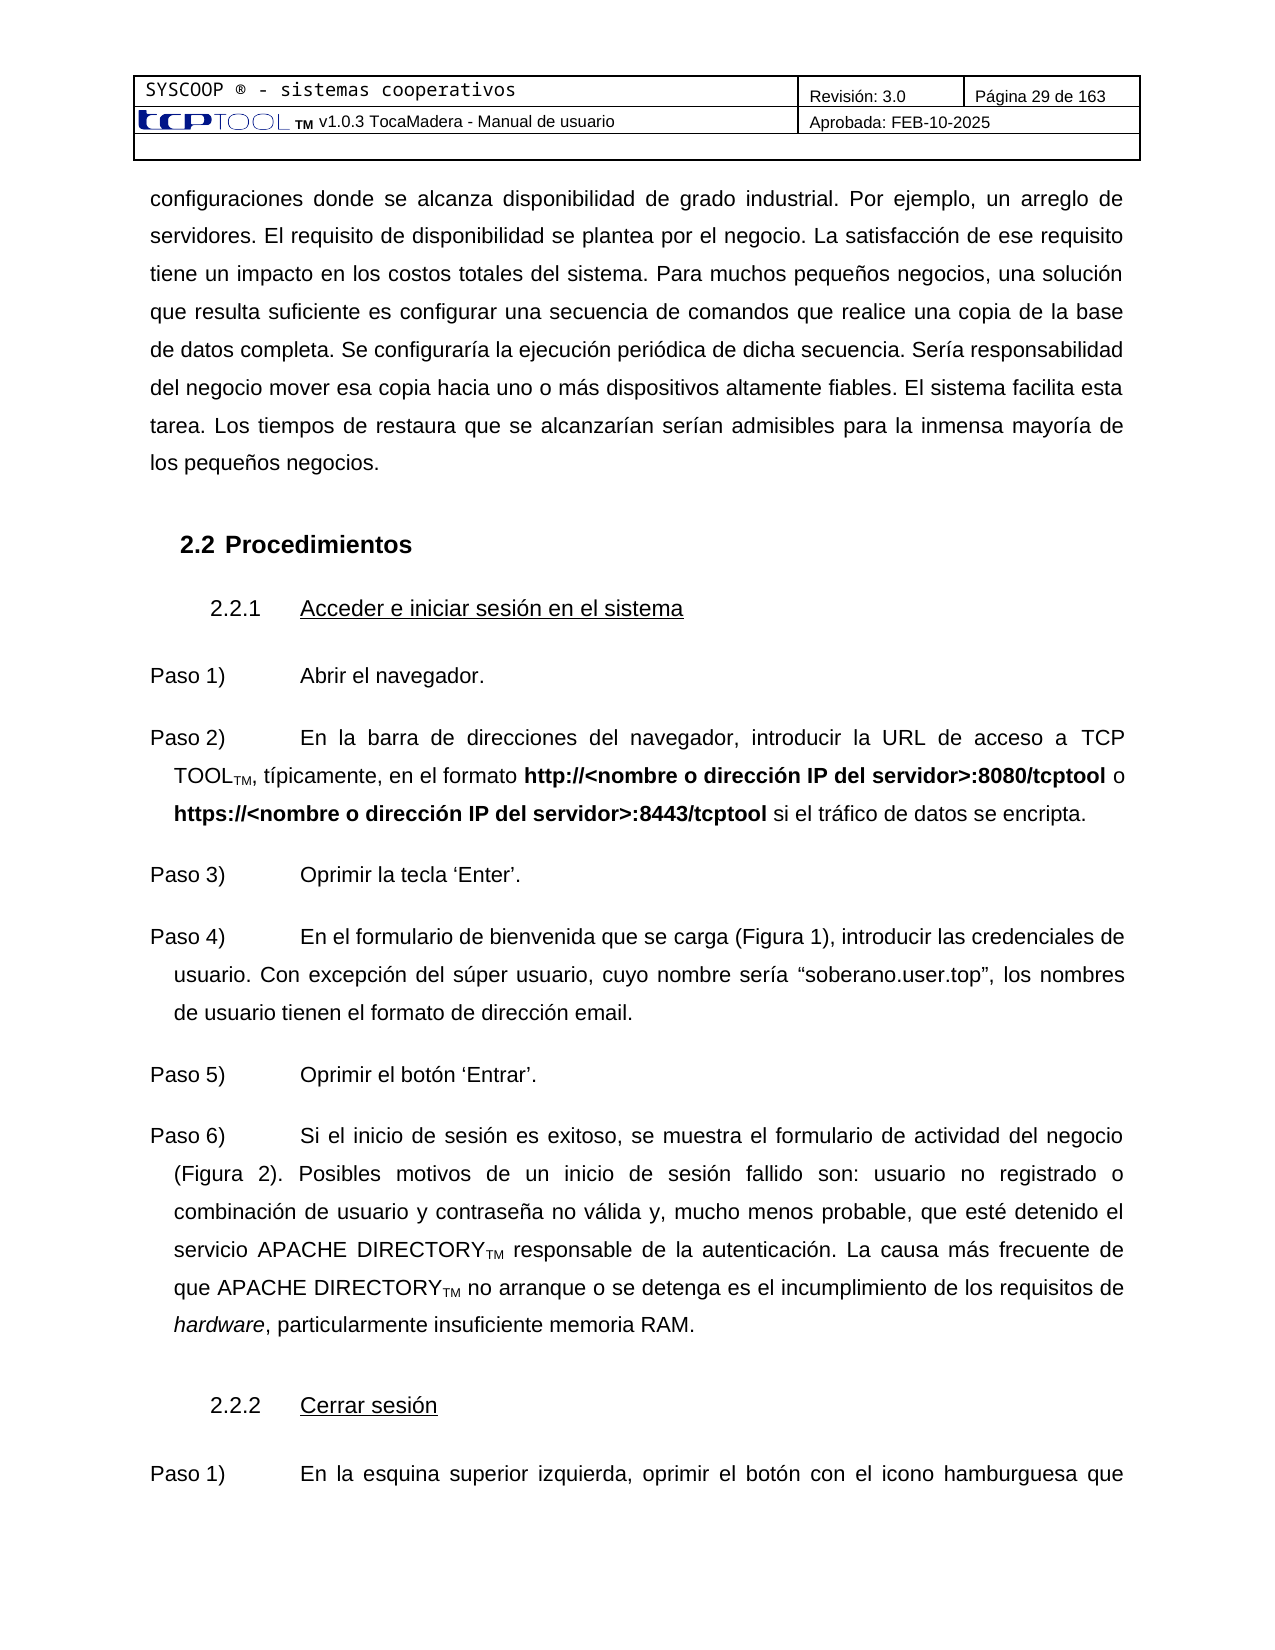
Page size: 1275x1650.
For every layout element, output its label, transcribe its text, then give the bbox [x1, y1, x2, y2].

list En el formulario de bienvenida que se carga (Figura 1), introducir las credenciales de usuario. Con excepción del súper usuario, cuyo nombre sería “soberano.user.top”, los nombres de usuario tienen el formato de dirección email. [150, 924, 1125, 1025]
text configuraciones donde se alcanza disponibilidad de grado industrial. Por ejemplo, un arreglo de servidores. El requisito de disponibilidad se plantea por el negocio. La satisfacción de ese requisito tiene un impacto en los costos totales del sistema. Para muchos pequeños negocios, una solución que resulta suficiente es configurar una secuencia de comandos que realice una copia de la base de datos completa. Se configuraría la ejecución periódica de dicha secuencia. Sería responsabilidad del negocio mover esa copia hacia uno o más dispositivos altamente fiables. El sistema facilita esta tarea. Los tiempos de restaura que se alcanzarían serían admisibles para la inmensa mayoría de los pequeños negocios. [150, 186, 1125, 476]
list Abrir el navegador. [150, 663, 1125, 688]
subtitle Cerrar sesión [210, 1392, 1125, 1418]
list Oprimir la tecla ‘Enter’. [150, 862, 1125, 888]
list Si el inicio de sesión es exitoso, se muestra el formulario de actividad del negocio (Figura 2). Posibles motivos de un inicio de sesión fallido son: usuario no registrado o combinación de usuario y contraseña no válida y, mucho menos probable, que esté detenido el servicio APACHE DIRECTORYTM responsable de la autenticación. La causa más frecuente de que APACHE DIRECTORYTM no arranque o se detenga es el incumplimiento de los requisitos de hardware, particularmente insuficiente memoria RAM. [150, 1123, 1125, 1338]
subtitle Acceder e iniciar sesión en el sistema [210, 595, 1125, 621]
subtitle Procedimientos [180, 530, 1125, 559]
list En la esquina superior izquierda, oprimir el botón con el icono hamburguesa que [150, 1461, 1125, 1486]
picture [138, 110, 290, 130]
list Oprimir el botón ‘Entrar’. [150, 1062, 1125, 1087]
list En la barra de direcciones del navegador, introducir la URL de acceso a TCP TOOLTM, típicamente, en el formato http://<nombre o dirección IP del servidor>:8080/tcptool o https://<nombre o dirección IP del servidor>:8443/tcptool si el tráfico de datos se encripta. [150, 725, 1125, 826]
